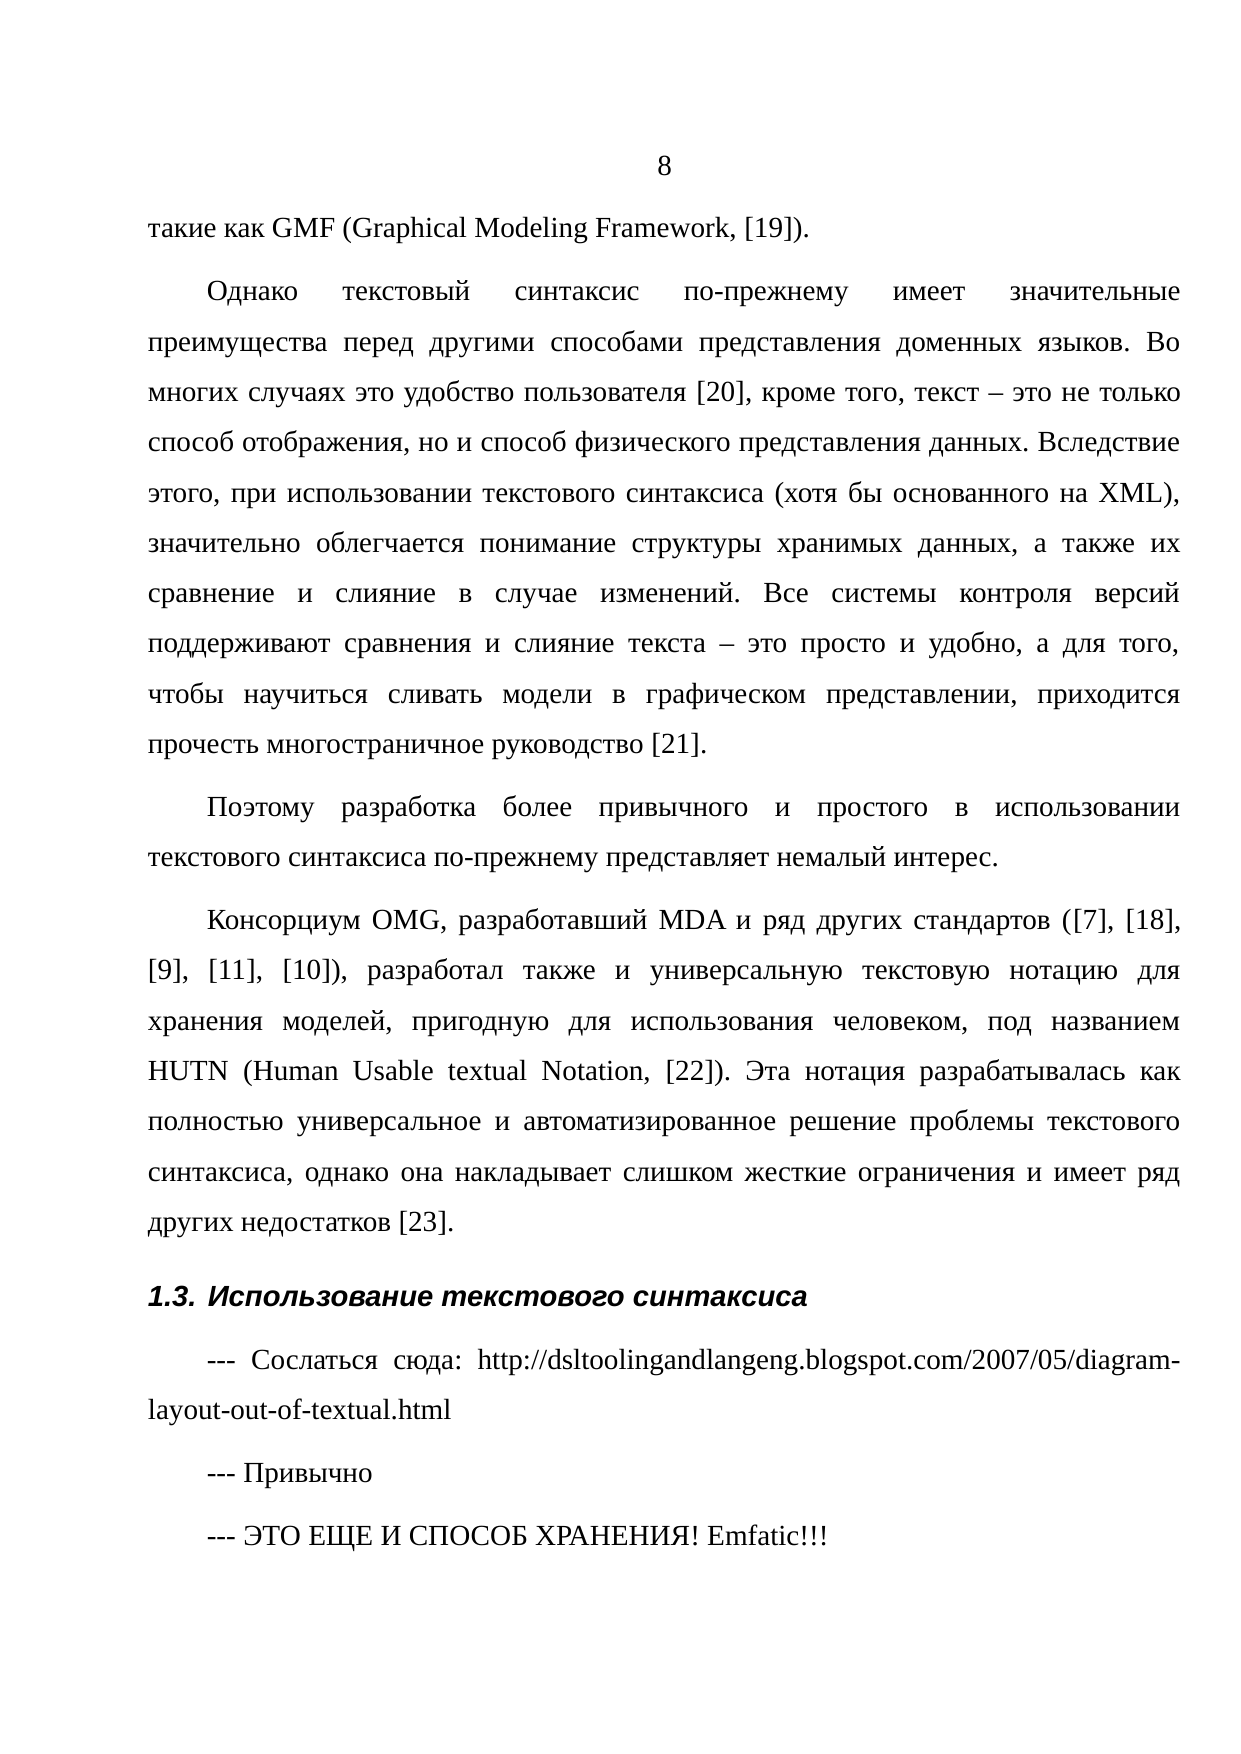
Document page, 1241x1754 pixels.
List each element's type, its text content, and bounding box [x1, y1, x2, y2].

text Однако текстовый синтаксис по-прежнему имеет значительные преимущества перед другими способами представления доменных языков. Во многих случаях это удобство пользователя [20], кроме того, текст – это не только способ отображения, но и способ физического представления данных. Вследствие этого, при использовании текстового синтаксиса (хотя бы основанного на XML), значительно облегчается понимание структуры хранимых данных, а также их сравнение и слияние в случае изменений. Все системы контроля версий поддерживают сравнения и слияние текста – это просто и удобно, а для того, чтобы научиться сливать модели в графическом представлении, приходится прочесть многостраничное руководство [21]. [148, 273, 1181, 760]
text --- Сослаться сюда: http://dsltoolingandlangeng.blogspot.com/2007/05/diagram-layout-out-of-textual.html [148, 1342, 1181, 1426]
text такие как GMF (Graphical Modeling Framework, [19]). [148, 211, 1181, 244]
text Консорциум OMG, разработавший MDA и ряд других стандартов ([7], [18], [9], [11], [10]), разработал также и универсальную текстовую нотацию для хранения моделей, пригодную для использования человеком, под названием HUTN (Human Usable textual Notation, [22]). Эта нотация разрабатывалась как полностью универсальное и автоматизированное решение проблемы текстового синтаксиса, однако она накладывает слишком жесткие ограничения и имеет ряд других недостатков [23]. [148, 902, 1181, 1238]
text Поэтому разработка более привычного и простого в использовании текстового синтаксиса по-прежнему представляет немалый интерес. [148, 789, 1181, 873]
text --- Привычно [148, 1455, 1181, 1489]
subtitle Использование текстового синтаксиса [148, 1279, 1181, 1313]
text --- ЭТО ЕЩЕ И СПОСОБ ХРАНЕНИЯ! Emfatic!!! [148, 1518, 1181, 1552]
